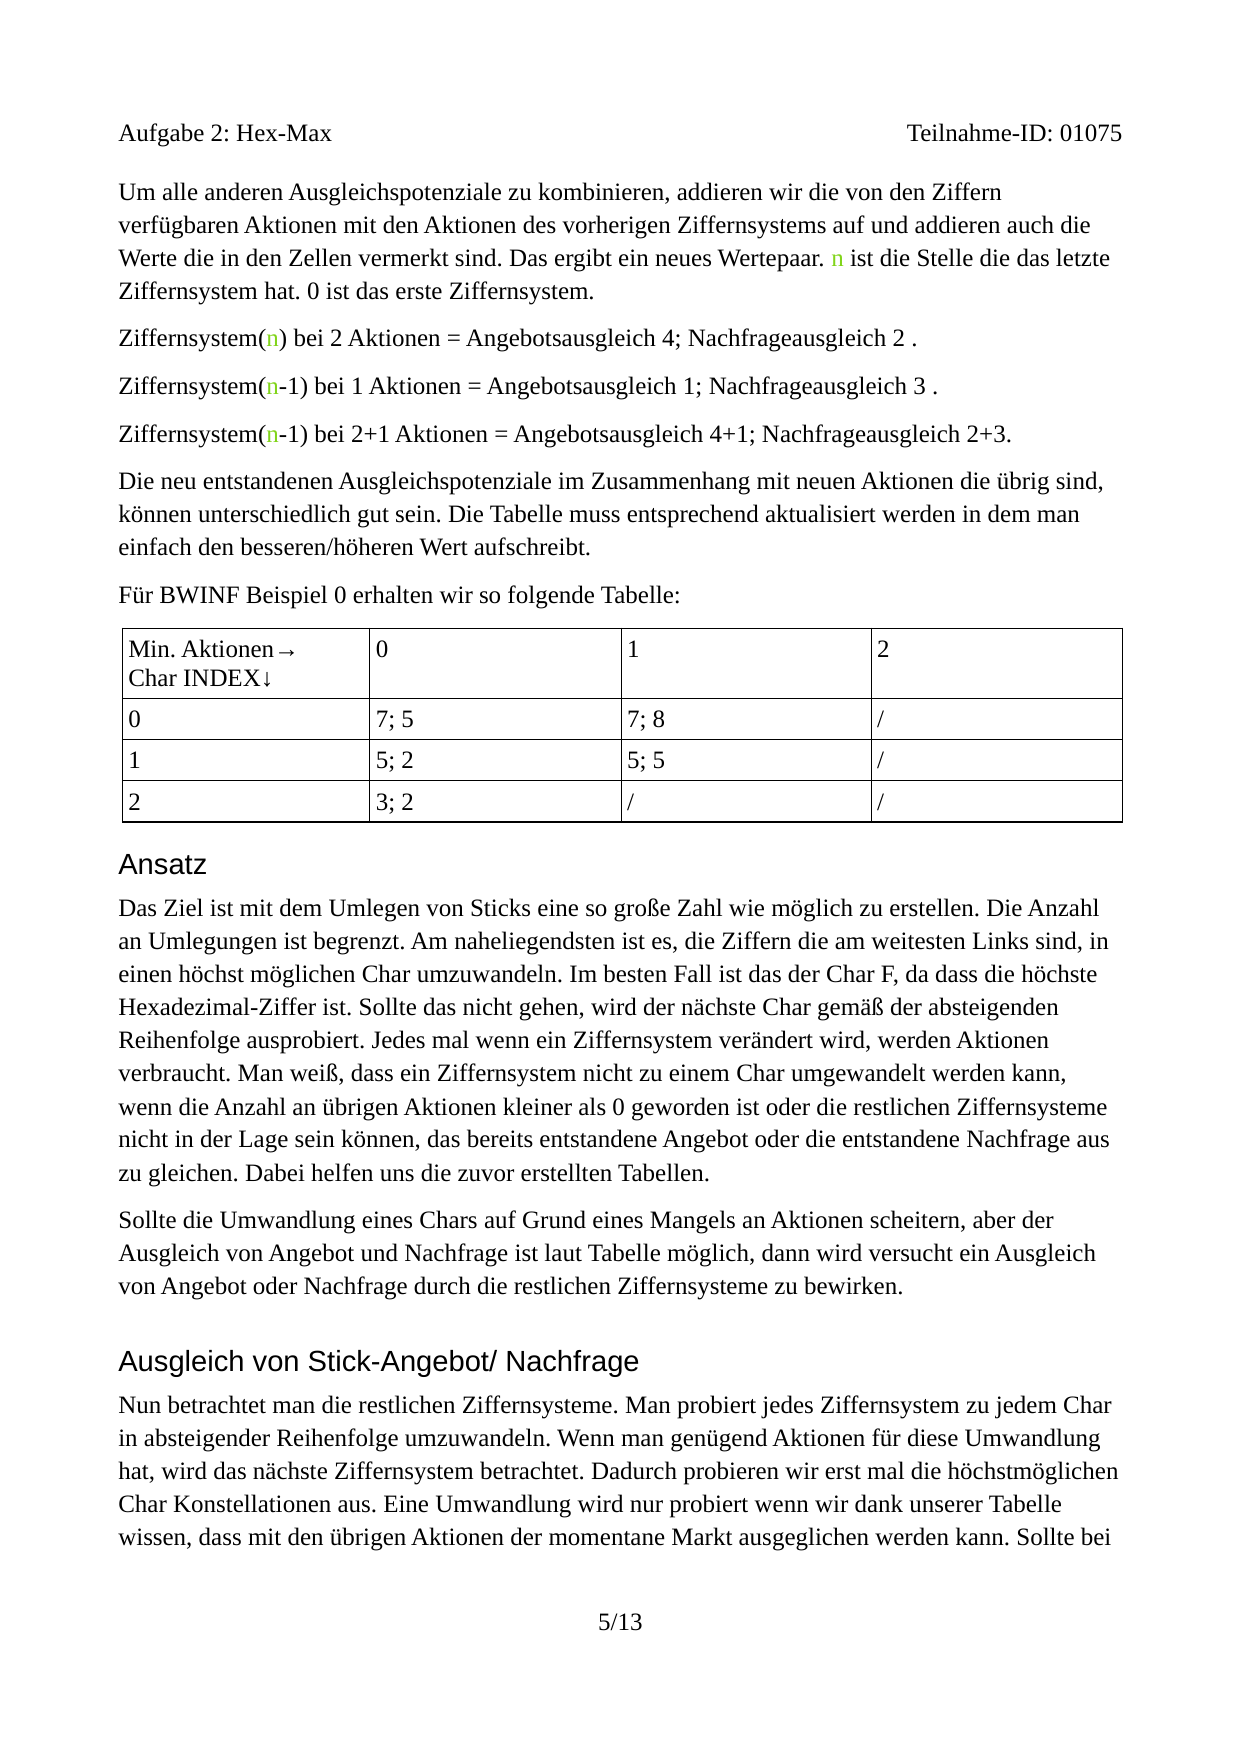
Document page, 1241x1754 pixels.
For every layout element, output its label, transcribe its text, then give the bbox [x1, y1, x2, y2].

table_cell 5; 2 [370, 740, 621, 780]
table_cell 7; 5 [370, 699, 621, 739]
table_header 1 [622, 629, 871, 698]
table_cell 1 [123, 740, 369, 780]
subtitle Ansatz [118, 847, 1122, 881]
table_cell 5; 5 [622, 740, 871, 780]
table_header 0 [370, 629, 621, 698]
text Ziffernsystem(n-1) bei 2+1 Aktionen = Angebotsausgleich 4+1; Nachfrageausgleich 2+3. [118, 419, 1122, 447]
text Sollte die Umwandlung eines Chars auf Grund eines Mangels an Aktionen scheitern, aber der Ausgleich von Angebot und Nachfrage ist laut Tabelle möglich, dann wird versucht ein Ausgleich von Angebot oder Nachfrage durch die restlichen Ziffernsysteme zu bewirken. [118, 1205, 1122, 1300]
text Um alle anderen Ausgleichspotenziale zu kombinieren, addieren wir die von den Ziffern verfügbaren Aktionen mit den Aktionen des vorherigen Ziffernsystems auf und addieren auch die Werte die in den Zellen vermerkt sind. Das ergibt ein neues Wertepaar. n ist die Stelle die das letzte Ziffernsystem hat. 0 ist das erste Ziffernsystem. [118, 177, 1122, 305]
subtitle Ausgleich von Stick-Angebot/ Nachfrage [118, 1344, 1122, 1377]
table_cell / [872, 781, 1122, 821]
table_cell 0 [123, 699, 369, 739]
text Die neu entstandenen Ausgleichspotenziale im Zusammenhang mit neuen Aktionen die übrig sind, können unterschiedlich gut sein. Die Tabelle muss entsprechend aktualisiert werden in dem man einfach den besseren/höheren Wert aufschreibt. [118, 466, 1122, 561]
table_cell / [872, 740, 1122, 780]
table_cell / [872, 699, 1122, 739]
table_header 2 [872, 629, 1122, 698]
table_cell 3; 2 [370, 781, 621, 821]
table_header Min. Aktionen→ Char INDEX↓ [123, 629, 369, 698]
text Nun betrachtet man die restlichen Ziffernsysteme. Man probiert jedes Ziffernsystem zu jedem Char in absteigender Reihenfolge umzuwandeln. Wenn man genügend Aktionen für diese Umwandlung hat, wird das nächste Ziffernsystem betrachtet. Dadurch probieren wir erst mal die höchstmöglichen Char Konstellationen aus. Eine Umwandlung wird nur probiert wenn wir dank unserer Tabelle wissen, dass mit den übrigen Aktionen der momentane Markt ausgeglichen werden kann. Sollte bei [118, 1390, 1122, 1551]
table_cell 2 [123, 781, 369, 821]
text Das Ziel ist mit dem Umlegen von Sticks eine so große Zahl wie möglich zu erstellen. Die Anzahl an Umlegungen ist begrenzt. Am naheliegendsten ist es, die Ziffern die am weitesten Links sind, in einen höchst möglichen Char umzuwandeln. Im besten Fall ist das der Char F, da dass die höchste Hexadezimal-Ziffer ist. Sollte das nicht gehen, wird der nächste Char gemäß der absteigenden Reihenfolge ausprobiert. Jedes mal wenn ein Ziffernsystem verändert wird, werden Aktionen verbraucht. Man weiß, dass ein Ziffernsystem nicht zu einem Char umgewandelt werden kann, wenn die Anzahl an übrigen Aktionen kleiner als 0 geworden ist oder die restlichen Ziffernsysteme nicht in der Lage sein können, das bereits entstandene Angebot oder die entstandene Nachfrage aus zu gleichen. Dabei helfen uns die zuvor erstellten Tabellen. [118, 893, 1122, 1186]
text Ziffernsystem(n) bei 2 Aktionen = Angebotsausgleich 4; Nachfrageausgleich 2 . [118, 323, 1122, 352]
text Ziffernsystem(n-1) bei 1 Aktionen = Angebotsausgleich 1; Nachfrageausgleich 3 . [118, 371, 1122, 400]
table_cell 7; 8 [622, 699, 871, 739]
text Für BWINF Beispiel 0 erhalten wir so folgende Tabelle: [118, 580, 1122, 609]
table_cell / [622, 781, 871, 821]
